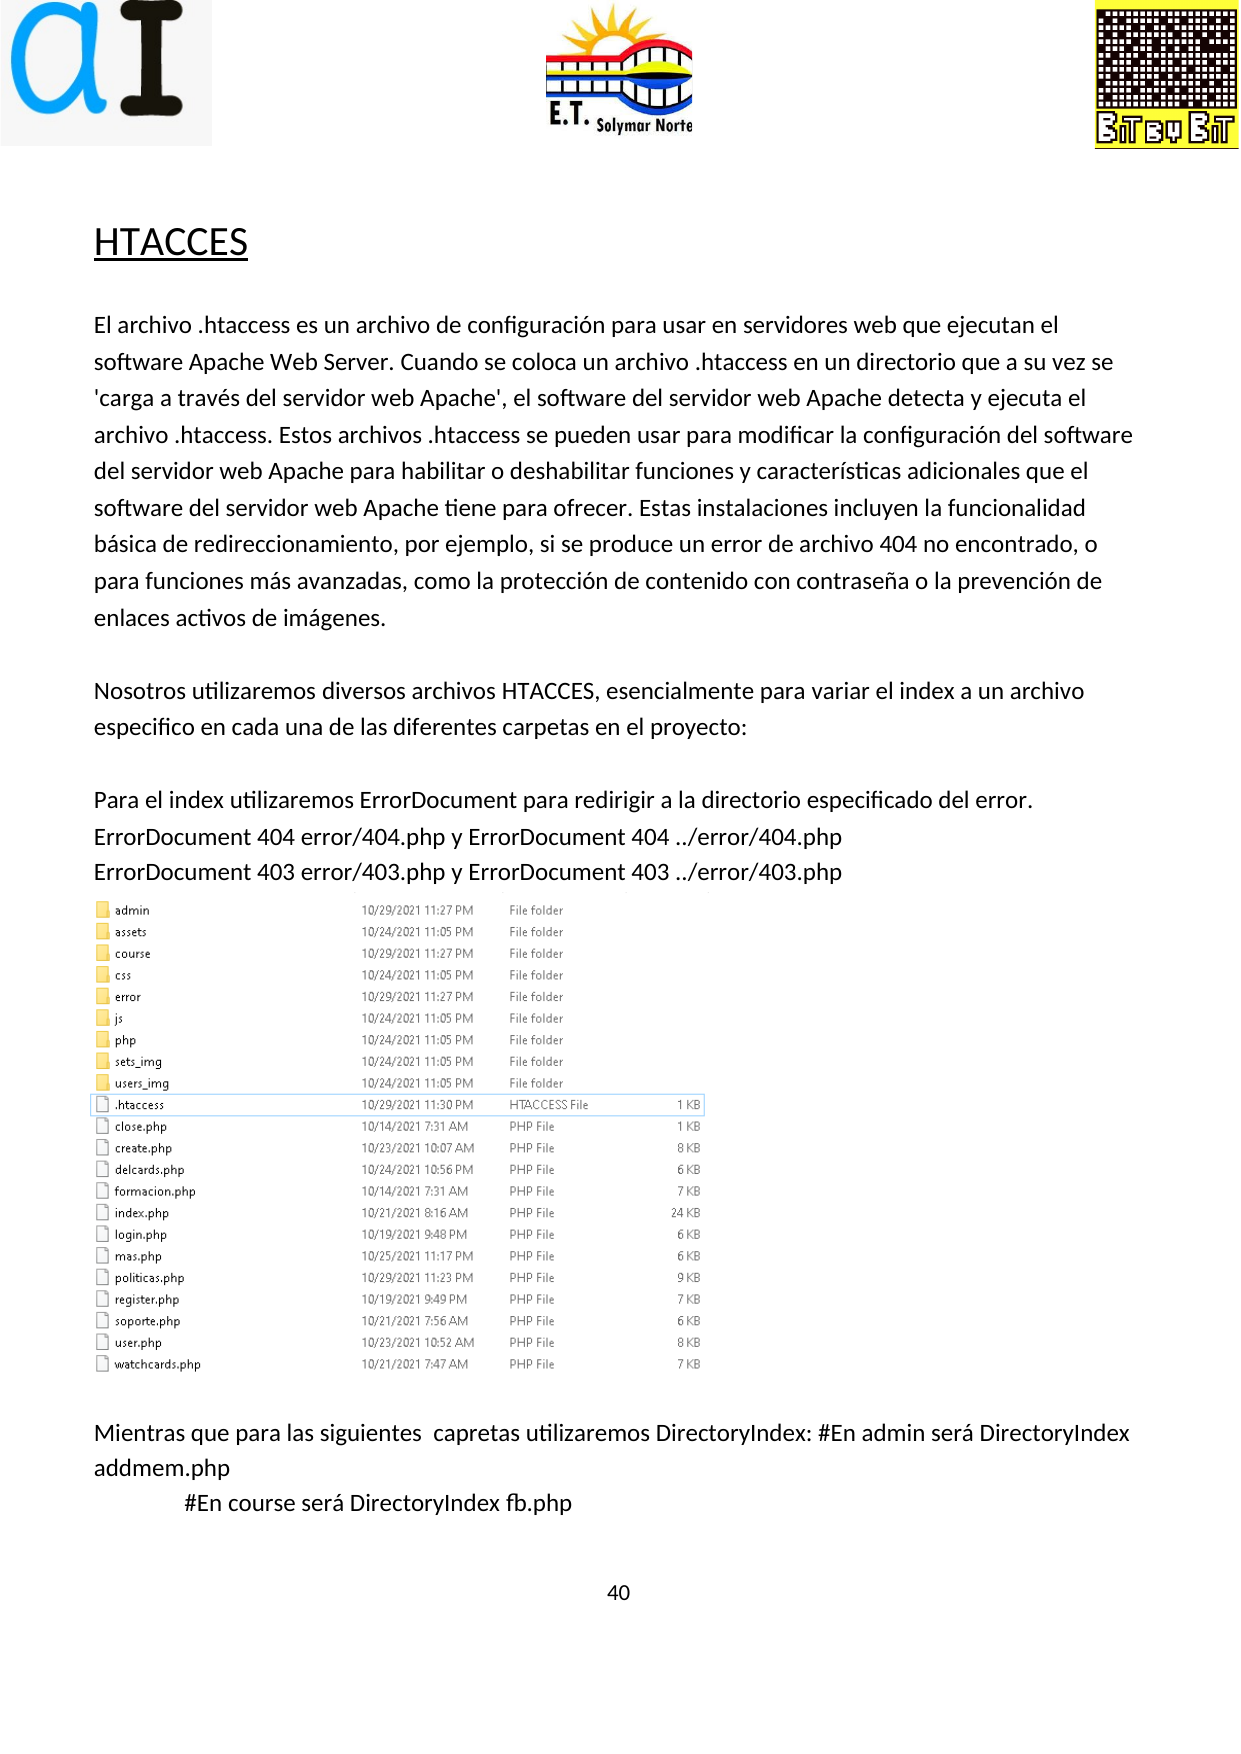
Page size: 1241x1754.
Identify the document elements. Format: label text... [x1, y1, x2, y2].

text Nosotros utilizaremos diversos archivos HTACCES, esencialmente para variar el index a un archivo especifico en cada una de las diferentes carpetas en el proyecto: [94, 675, 1143, 742]
text Para el index utilizaremos ErrorDocument para redirigir a la directorio especificado del error. [94, 784, 1143, 815]
text Mientras que para las siguientes capretas utilizaremos DirectoryIndex: #En admin será DirectoryIndex addmem.php [94, 1417, 1143, 1483]
picture [0, 0, 212, 146]
picture [546, 0, 693, 146]
text El archivo .htaccess es un archivo de configuración para usar en servidores web que ejecutan el software Apache Web Server. Cuando se coloca un archivo .htaccess en un directorio que a su vez se 'carga a través del servidor web Apache', el software del servidor web Apache detecta y ejecuta el archivo .htaccess. Estos archivos .htaccess se pueden usar para modificar la configuración del software del servidor web Apache para habilitar o deshabilitar funciones y características adicionales que el software del servidor web Apache tiene para ofrecer. Estas instalaciones incluyen la funcionalidad básica de redireccionamiento, por ejemplo, si se produce un error de archivo 404 no encontrado, o para funciones más avanzadas, como la protección de contenido con contraseña o la prevención de enlaces activos de imágenes. [94, 309, 1143, 632]
text HTACCES [94, 215, 1143, 266]
text ErrorDocument 404 error/404.php y ErrorDocument 404 ../error/404.php [94, 821, 1143, 852]
picture [85, 892, 713, 1385]
text #En course será DirectoryIndex fb.php [94, 1487, 1143, 1518]
picture [1094, 0, 1239, 149]
text ErrorDocument 403 error/403.php y ErrorDocument 403 ../error/403.php [94, 856, 1143, 887]
